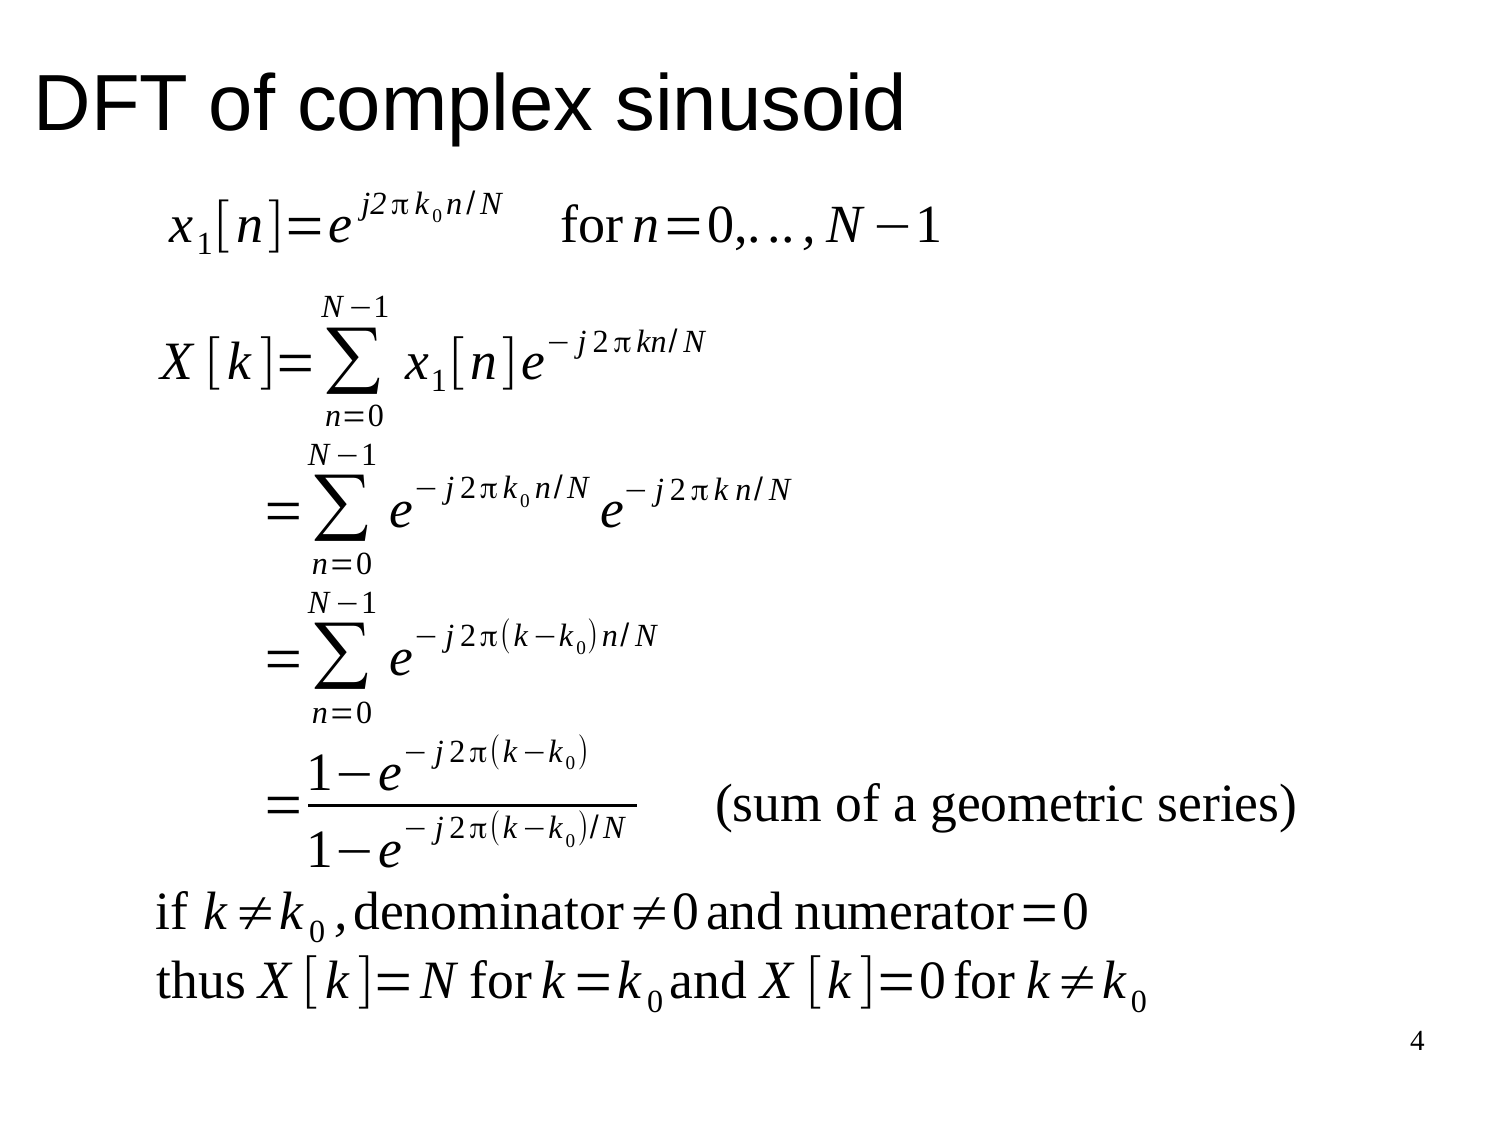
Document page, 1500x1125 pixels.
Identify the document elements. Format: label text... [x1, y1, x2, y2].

chart [159, 185, 949, 262]
chart [148, 287, 1304, 1020]
title DFT of complex sinusoid [33, 9, 1384, 197]
